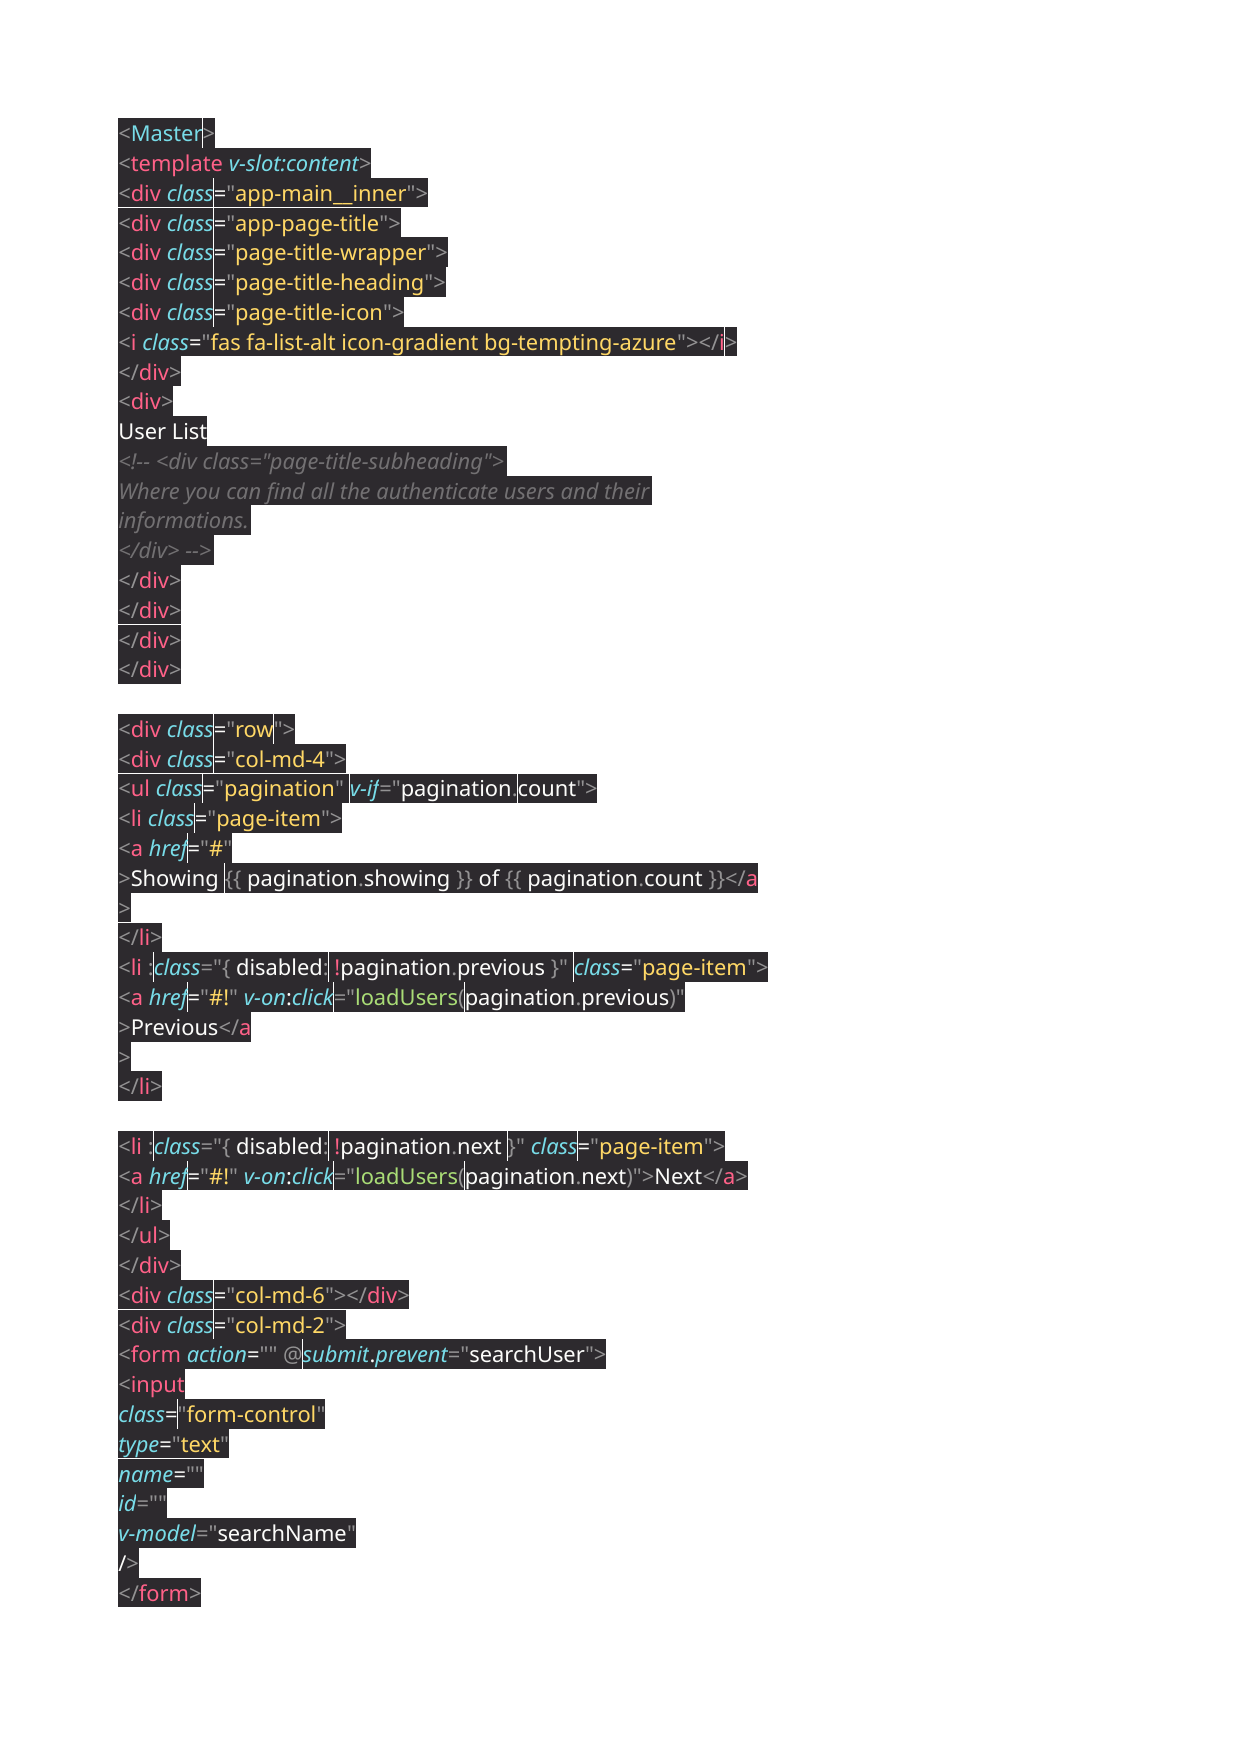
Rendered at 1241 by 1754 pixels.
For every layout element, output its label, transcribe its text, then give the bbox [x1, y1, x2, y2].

text <div class="page-title-heading"> [118, 267, 1122, 297]
text <div class="page-title-icon"> [118, 297, 1122, 327]
text User List [118, 416, 1122, 446]
text <div class="app-page-title"> [118, 207, 1122, 237]
text <Master> [118, 118, 1122, 148]
text <div class="row"> [118, 714, 1122, 744]
text </div> [118, 565, 1122, 595]
text <li class="page-item"> [118, 803, 1122, 833]
text <div class="col-md-4"> [118, 744, 1122, 773]
text <form action="" @submit.prevent="searchUser"> [118, 1339, 1122, 1369]
text informations. [118, 505, 1122, 535]
text </li> [118, 1190, 1122, 1220]
text <a href="#!" v-on:click="loadUsers(pagination.previous)" [118, 982, 1122, 1012]
text </div> [118, 595, 1122, 624]
text </div> [118, 624, 1122, 654]
text class="form-control" [118, 1399, 1122, 1429]
text <ul class="pagination" v-if="pagination.count"> [118, 773, 1122, 803]
text id="" [118, 1488, 1122, 1518]
text </div> [118, 356, 1122, 386]
text <input [118, 1369, 1122, 1399]
text > [118, 1042, 1122, 1071]
text <i class="fas fa-list-alt icon-gradient bg-tempting-azure"></i> [118, 327, 1122, 356]
text </div> [118, 1250, 1122, 1280]
text </form> [118, 1578, 1122, 1607]
text <li :class="{ disabled: !pagination.previous }" class="page-item"> [118, 952, 1122, 982]
text <div class="col-md-6"></div> [118, 1280, 1122, 1309]
text <div class="app-main__inner"> [118, 178, 1122, 207]
text <div class="page-title-wrapper"> [118, 237, 1122, 267]
text v-model="searchName" [118, 1518, 1122, 1548]
text name="" [118, 1458, 1122, 1488]
text </div> --> [118, 535, 1122, 565]
text /> [118, 1548, 1122, 1578]
text </div> [118, 654, 1122, 684]
text > [118, 893, 1122, 922]
text <li :class="{ disabled: !pagination.next }" class="page-item"> [118, 1131, 1122, 1161]
text type="text" [118, 1429, 1122, 1458]
text Where you can find all the authenticate users and their [118, 476, 1122, 505]
text <template v-slot:content> [118, 148, 1122, 178]
text >Previous</a [118, 1012, 1122, 1042]
text <!-- <div class="page-title-subheading"> [118, 446, 1122, 476]
text >Showing {{ pagination.showing }} of {{ pagination.count }}</a [118, 863, 1122, 893]
text <div class="col-md-2"> [118, 1309, 1122, 1339]
text </li> [118, 922, 1122, 952]
text <div> [118, 386, 1122, 416]
text </li> [118, 1071, 1122, 1101]
text </ul> [118, 1220, 1122, 1250]
text <a href="#" [118, 833, 1122, 863]
text <a href="#!" v-on:click="loadUsers(pagination.next)">Next</a> [118, 1161, 1122, 1190]
